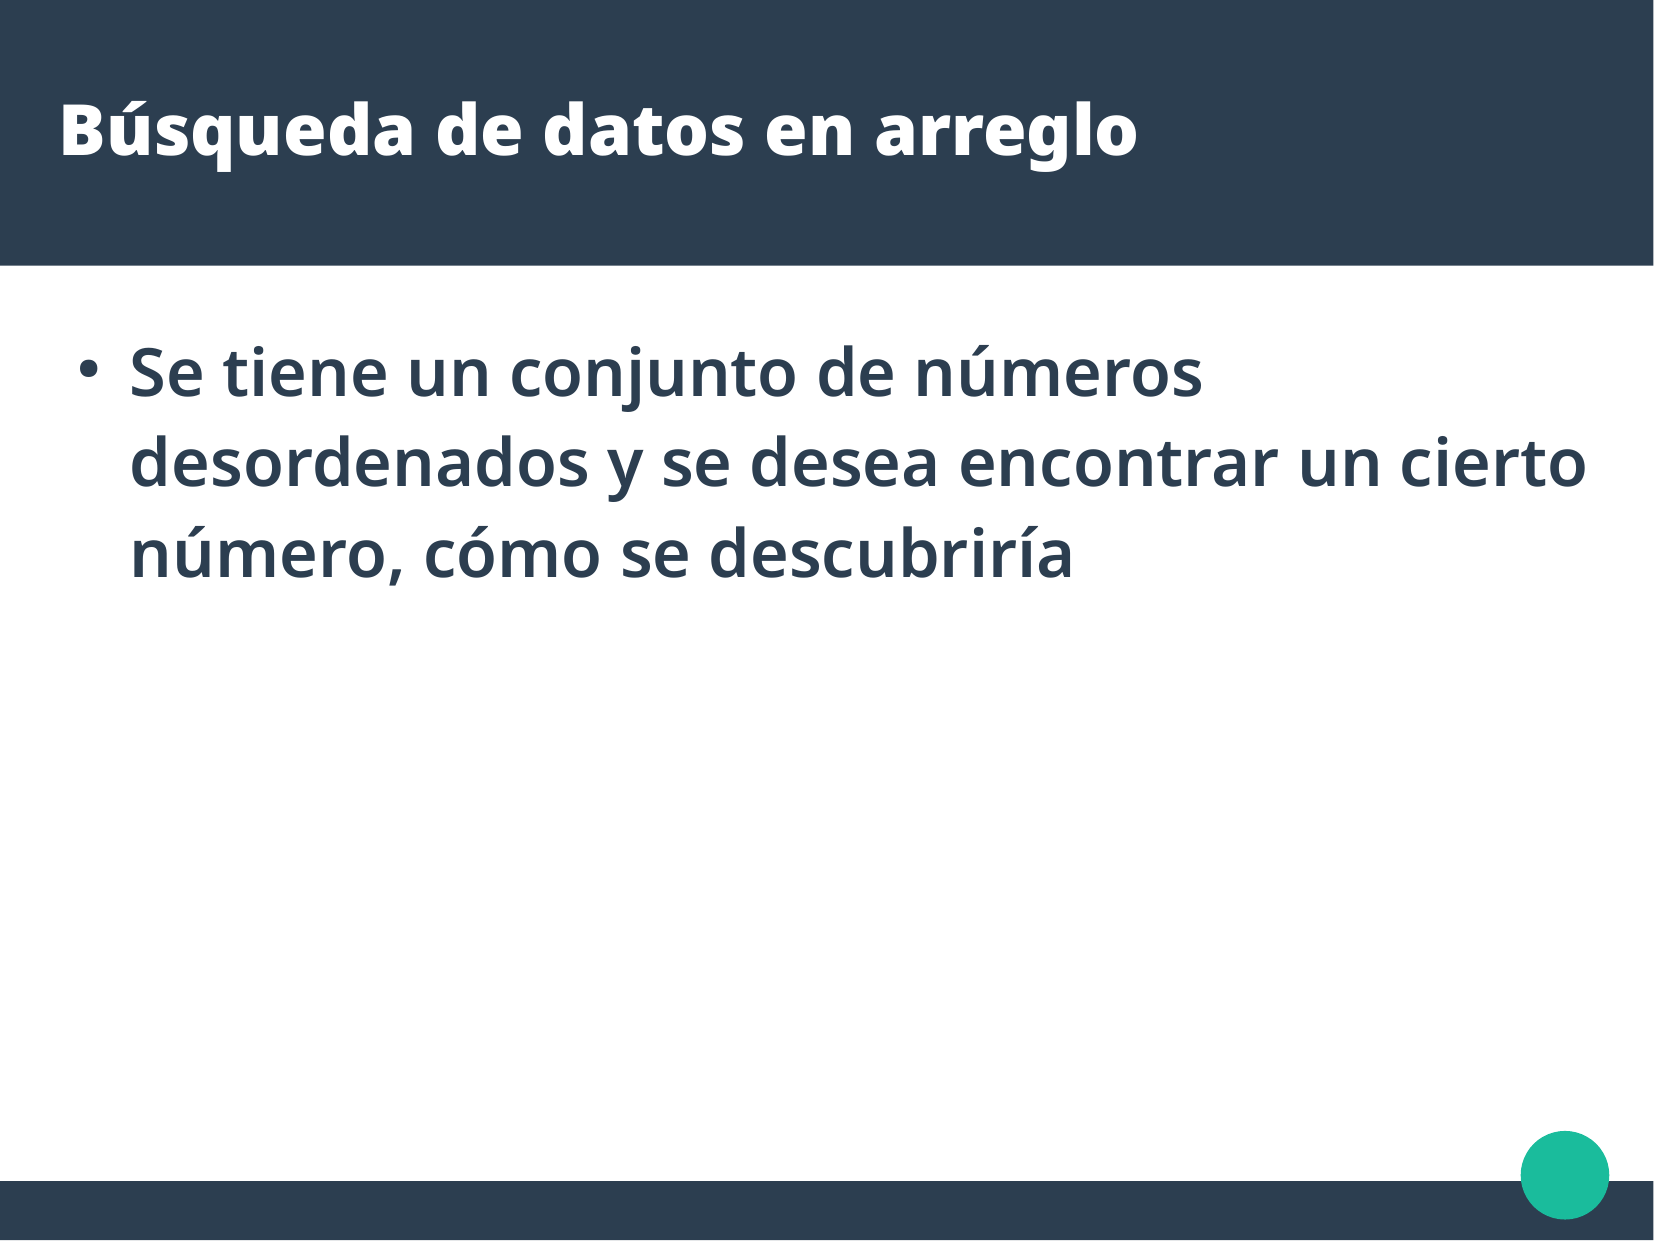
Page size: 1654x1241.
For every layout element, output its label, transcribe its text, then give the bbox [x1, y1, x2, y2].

title Búsqueda de datos en arreglo [59, 49, 1595, 207]
list Se tiene un conjunto de números desordenados y se desea encontrar un cierto número, cómo se descubriría [59, 324, 1595, 1152]
